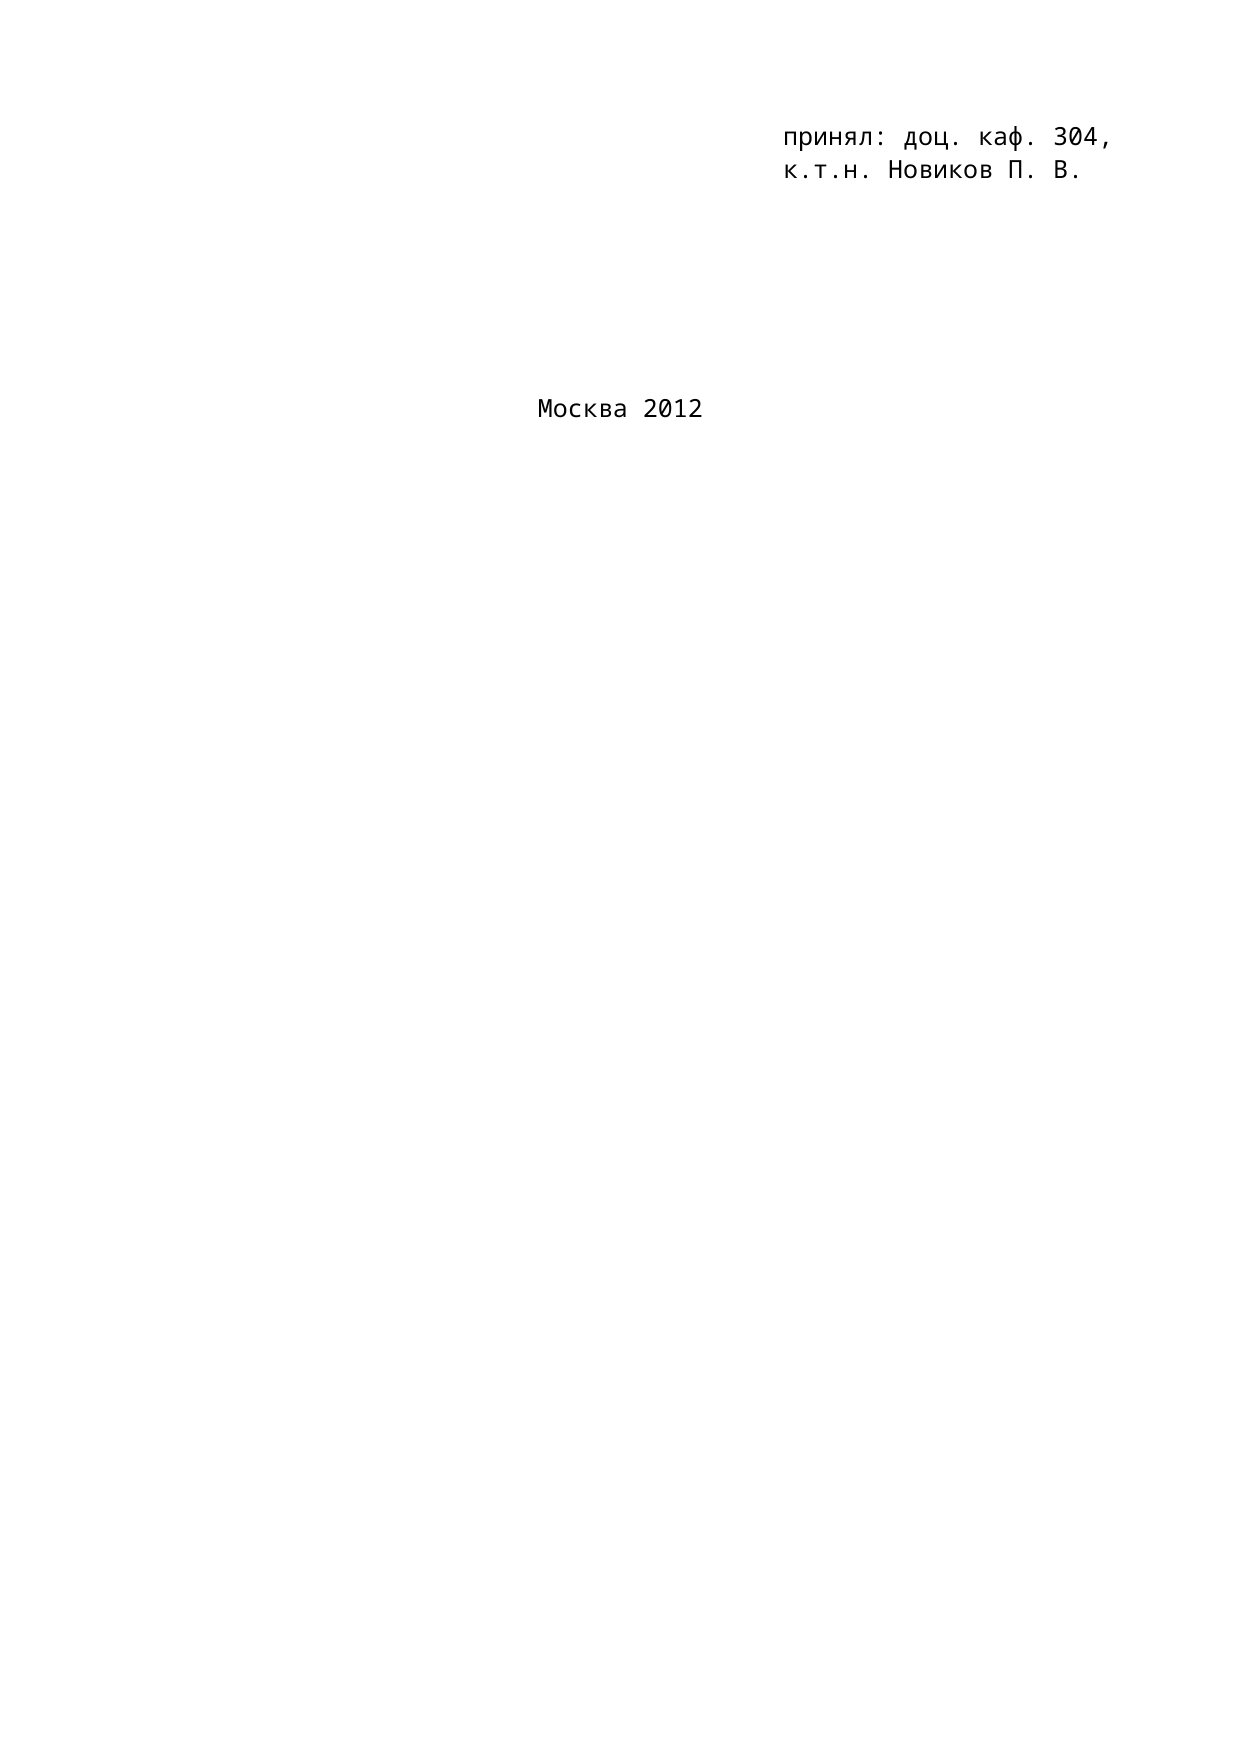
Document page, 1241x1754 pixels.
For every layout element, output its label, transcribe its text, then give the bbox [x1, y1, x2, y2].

text Москва 2012 [118, 391, 1122, 425]
table_header принял: доц. каф. 304, к.т.н. Новиков П. В. [783, 118, 1122, 186]
